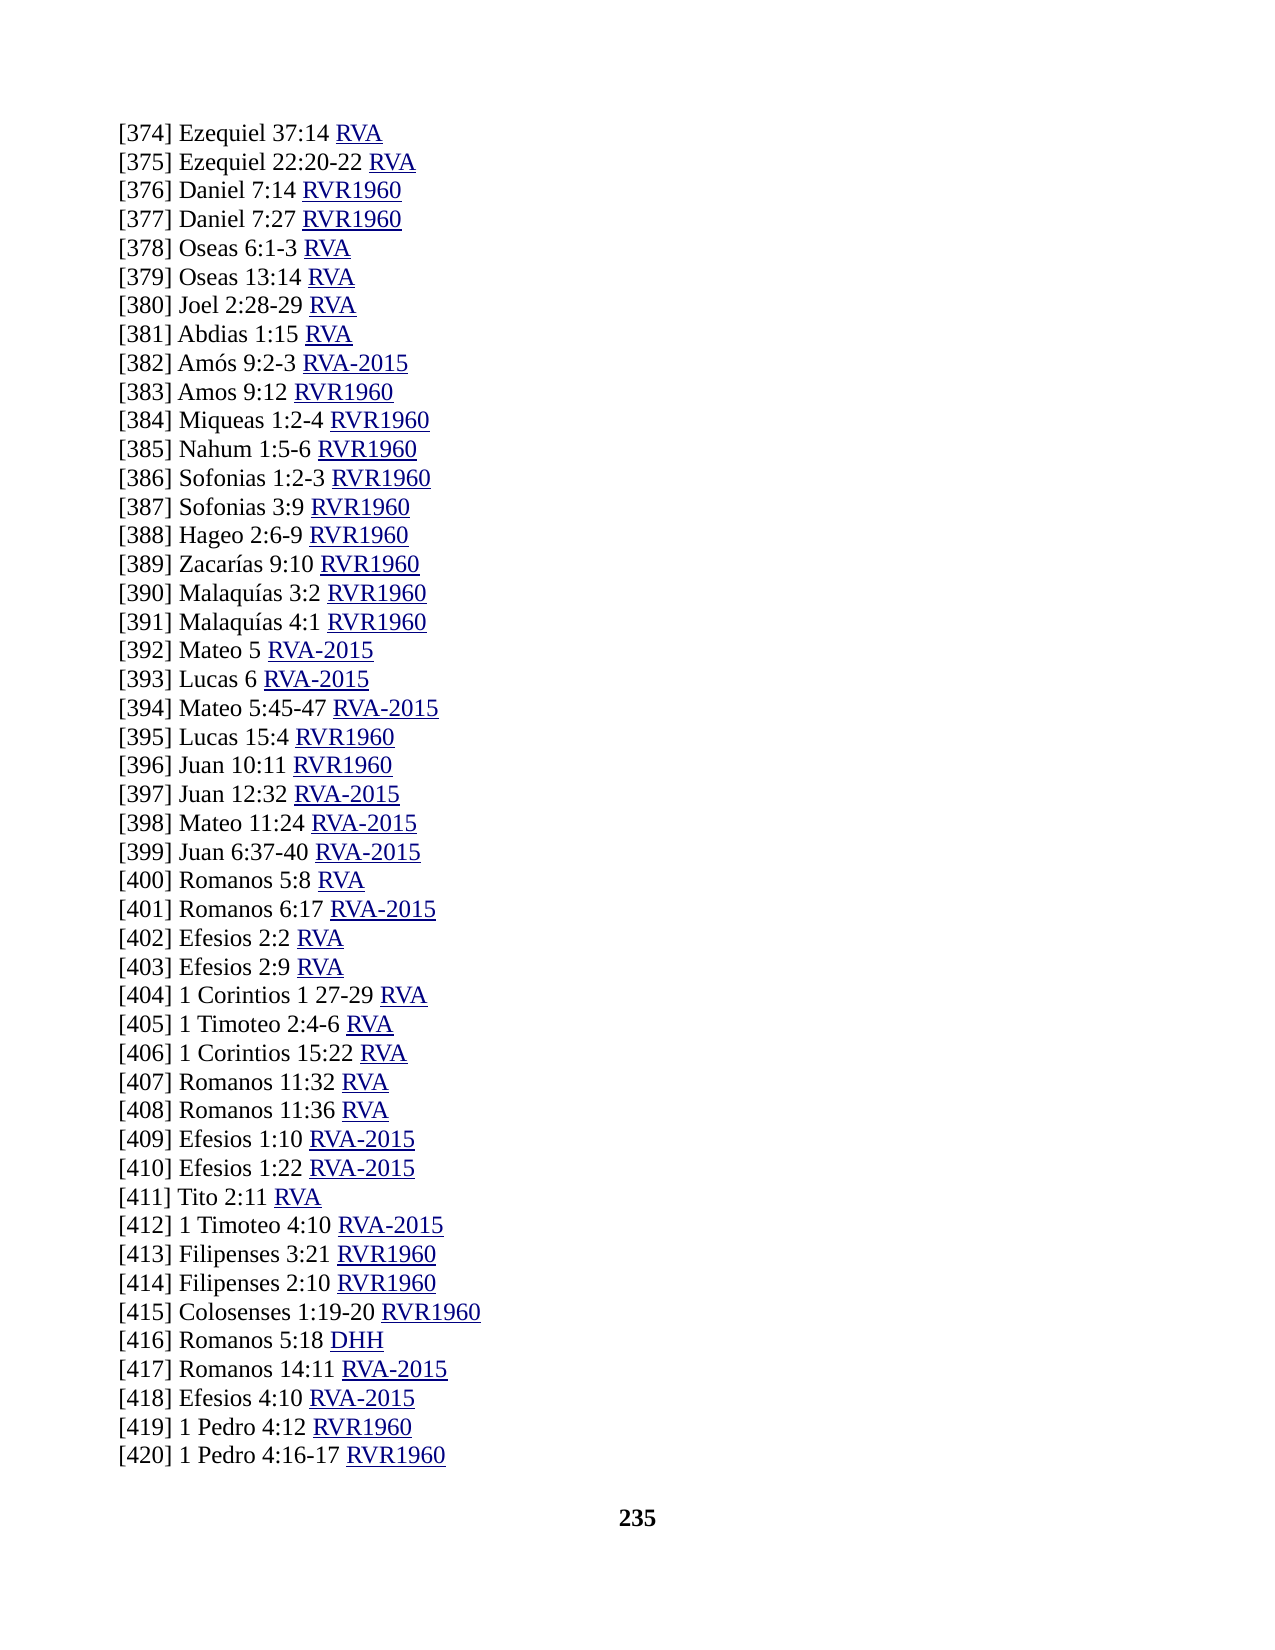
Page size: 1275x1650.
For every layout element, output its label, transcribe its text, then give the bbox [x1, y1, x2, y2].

text Sofonias 3:9 RVR1960 [118, 492, 1157, 521]
text Juan 10:11 RVR1960 [118, 751, 1157, 779]
text Filipenses 2:10 RVR1960 [118, 1268, 1157, 1297]
text Oseas 6:1-3 RVA [118, 233, 1157, 262]
text Efesios 2:9 RVA [118, 952, 1157, 981]
text 1 Corintios 1 27-29 RVA [118, 981, 1157, 1009]
text Malaquías 3:2 RVR1960 [118, 578, 1157, 607]
text 1 Timoteo 4:10 RVA-2015 [118, 1211, 1157, 1239]
text Miqueas 1:2-4 RVR1960 [118, 406, 1157, 434]
text Filipenses 3:21 RVR1960 [118, 1239, 1157, 1268]
text Romanos 6:17 RVA-2015 [118, 894, 1157, 923]
text Efesios 1:10 RVA-2015 [118, 1124, 1157, 1153]
text Colosenses 1:19-20 RVR1960 [118, 1297, 1157, 1326]
text 1 Corintios 15:22 RVA [118, 1038, 1157, 1067]
text Zacarías 9:10 RVR1960 [118, 549, 1157, 578]
text Daniel 7:27 RVR1960 [118, 204, 1157, 233]
text Amos 9:12 RVR1960 [118, 377, 1157, 406]
text Efesios 2:2 RVA [118, 923, 1157, 952]
text Juan 6:37-40 RVA-2015 [118, 837, 1157, 866]
text Tito 2:11 RVA [118, 1182, 1157, 1211]
text Lucas 15:4 RVR1960 [118, 722, 1157, 751]
text Romanos 5:18 DHH [118, 1326, 1157, 1354]
text Sofonias 1:2-3 RVR1960 [118, 463, 1157, 492]
text Mateo 11:24 RVA-2015 [118, 808, 1157, 837]
text Oseas 13:14 RVA [118, 262, 1157, 291]
text Ezequiel 37:14 RVA [118, 118, 1157, 147]
text Romanos 14:11 RVA-2015 [118, 1354, 1157, 1383]
text 1 Pedro 4:12 RVR1960 [118, 1412, 1157, 1441]
text Mateo 5 RVA-2015 [118, 636, 1157, 664]
text Joel 2:28-29 RVA [118, 291, 1157, 319]
text 1 Pedro 4:16-17 RVR1960 [118, 1441, 1157, 1469]
text Lucas 6 RVA-2015 [118, 664, 1157, 693]
text Efesios 1:22 RVA-2015 [118, 1153, 1157, 1182]
text Mateo 5:45-47 RVA-2015 [118, 693, 1157, 722]
text Romanos 11:36 RVA [118, 1096, 1157, 1124]
text Efesios 4:10 RVA-2015 [118, 1383, 1157, 1412]
text Abdias 1:15 RVA [118, 319, 1157, 348]
text Romanos 5:8 RVA [118, 866, 1157, 894]
text Hageo 2:6-9 RVR1960 [118, 521, 1157, 549]
text Juan 12:32 RVA-2015 [118, 779, 1157, 808]
text Romanos 11:32 RVA [118, 1067, 1157, 1096]
text Amós 9:2-3 RVA-2015 [118, 348, 1157, 377]
text Ezequiel 22:20-22 RVA [118, 147, 1157, 176]
text Daniel 7:14 RVR1960 [118, 176, 1157, 204]
text 1 Timoteo 2:4-6 RVA [118, 1009, 1157, 1038]
text Nahum 1:5-6 RVR1960 [118, 434, 1157, 463]
text Malaquías 4:1 RVR1960 [118, 607, 1157, 636]
